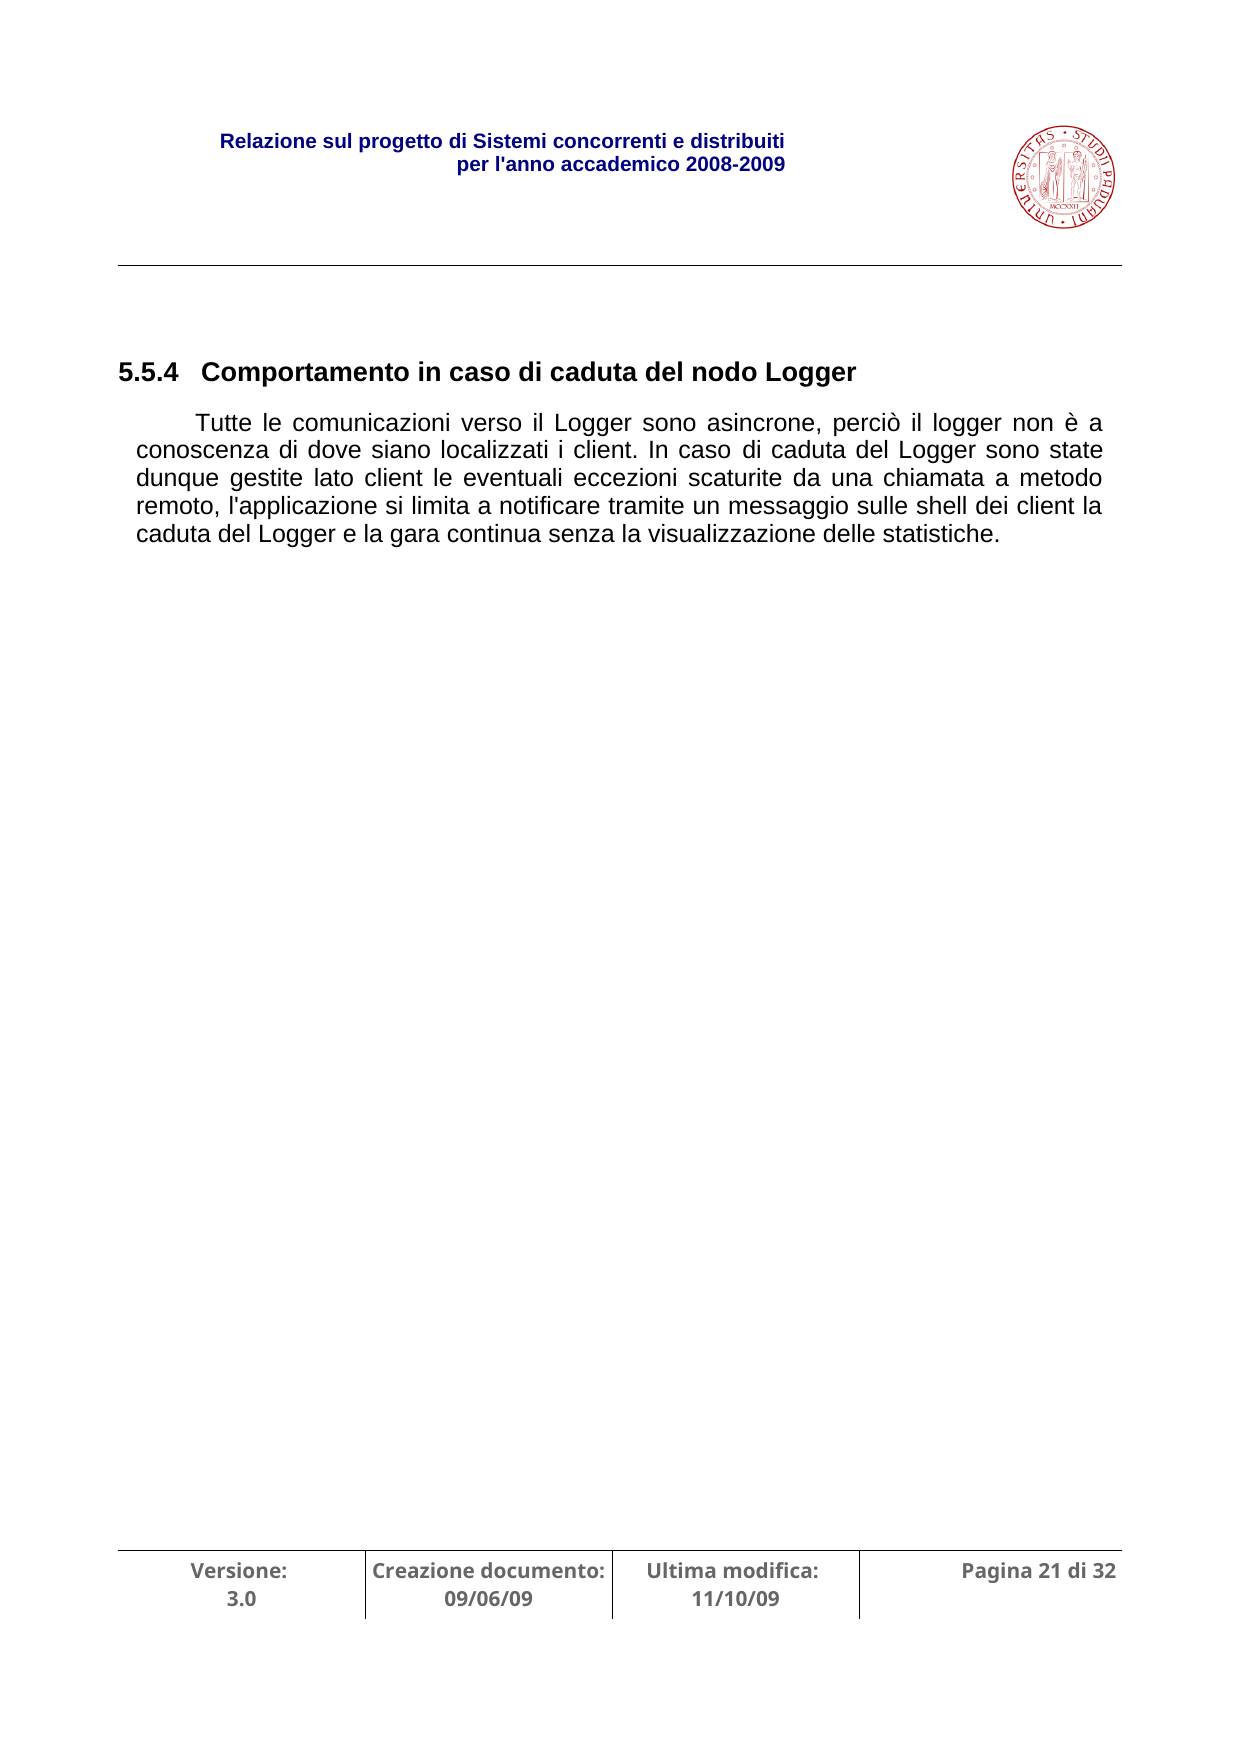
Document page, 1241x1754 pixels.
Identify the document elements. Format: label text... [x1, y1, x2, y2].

subtitle Comportamento in caso di caduta del nodo Logger [118, 357, 1122, 388]
picture [1010, 123, 1117, 231]
text Tutte le comunicazioni verso il Logger sono asincrone, perciò il logger non è a conoscenza di dove siano localizzati i client. In caso di caduta del Logger sono state dunque gestite lato client le eventuali eccezioni scaturite da una chiamata a metodo remoto, l'applicazione si limita a notificare tramite un messaggio sulle shell dei client la caduta del Logger e la gara continua senza la visualizzazione delle statistiche. [136, 408, 1104, 548]
